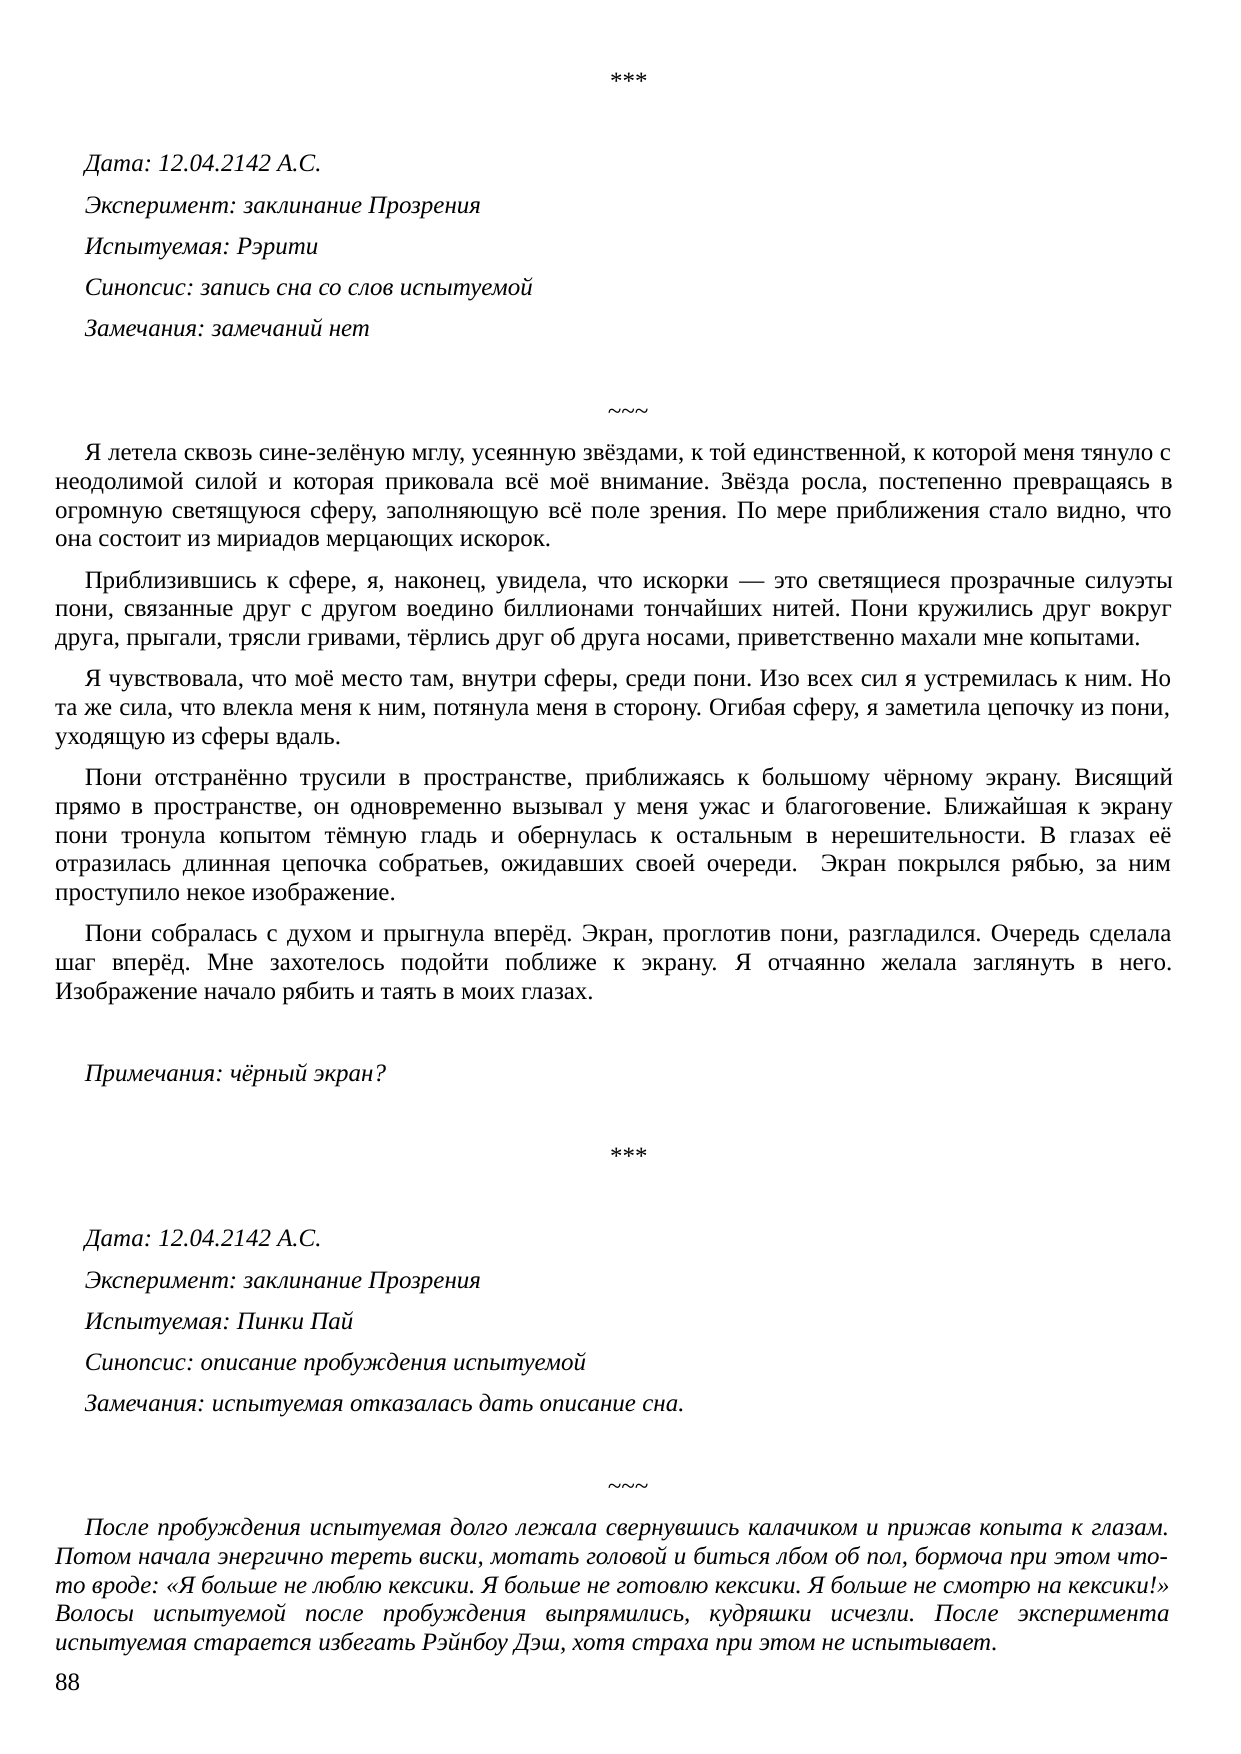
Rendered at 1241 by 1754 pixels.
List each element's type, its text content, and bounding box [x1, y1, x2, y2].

text Эксперимент: заклинание Прозрения [55, 190, 1173, 218]
text Я чувствовала, что моё место там, внутри сферы, среди пони. Изо всех сил я устремилась к ним. Но та же сила, что влекла меня к ним, потянула меня в сторону. Огибая сферу, я заметила цепочку из пони, уходящую из сферы вдаль. [55, 663, 1173, 750]
text Испытуемая: Рэрити [55, 231, 1173, 260]
text Испытуемая: Пинки Пай [55, 1306, 1173, 1335]
text Синопсис: описание пробуждения испытуемой [55, 1347, 1173, 1376]
text Примечания: чёрный экран? [55, 1058, 1173, 1087]
text ~~~ [55, 396, 1173, 425]
text Дата: 12.04.2142 А.С. [55, 148, 1173, 177]
text Я летела сквозь сине-зелёную мглу, усеянную звёздами, к той единственной, к которой меня тянуло с неодолимой силой и которая приковала всё моё внимание. Звёзда росла, постепенно превращаясь в огромную светящуюся сферу, заполняющую всё поле зрения. По мере приближения стало видно, что она состоит из мириадов мерцающих искорок. [55, 437, 1173, 552]
text Пони собралась с духом и прыгнула вперёд. Экран, проглотив пони, разгладился. Очередь сделала шаг вперёд. Мне захотелось подойти поближе к экрану. Я отчаянно желала заглянуть в него. Изображение начало рябить и таять в моих глазах. [55, 918, 1173, 1005]
text *** [55, 1141, 1173, 1170]
text Синопсис: запись сна со слов испытуемой [55, 272, 1173, 301]
text Приблизившись к сфере, я, наконец, увидела, что искорки — это светящиеся прозрачные силуэты пони, связанные друг с другом воедино биллионами тончайших нитей. Пони кружились друг вокруг друга, прыгали, трясли гривами, тёрлись друг об друга носами, приветственно махали мне копытами. [55, 565, 1173, 651]
text Пони отстранённо трусили в пространстве, приближаясь к большому чёрному экрану. Висящий прямо в пространстве, он одновременно вызывал у меня ужас и благоговение. Ближайшая к экрану пони тронула копытом тёмную гладь и обернулась к остальным в нерешительности. В глазах её отразилась длинная цепочка собратьев, ожидавших своей очереди. Экран покрылся рябью, за ним проступило некое изображение. [55, 762, 1173, 906]
text Замечания: замечаний нет [55, 313, 1173, 342]
text *** [55, 66, 1173, 95]
text ~~~ [55, 1471, 1173, 1500]
text Эксперимент: заклинание Прозрения [55, 1265, 1173, 1293]
text Замечания: испытуемая отказалась дать описание сна. [55, 1388, 1173, 1417]
text После пробуждения испытуемая долго лежала свернувшись калачиком и прижав копыта к глазам. Потом начала энергично тереть виски, мотать головой и биться лбом об пол, бормоча при этом что-то вроде: «Я больше не люблю кексики. Я больше не готовлю кексики. Я больше не смотрю на кексики!» Волосы испытуемой после пробуждения выпрямились, кудряшки исчезли. После эксперимента испытуемая старается избегать Рэйнбоу Дэш, хотя страха при этом не испытывает. [55, 1512, 1173, 1656]
text Дата: 12.04.2142 А.С. [55, 1223, 1173, 1252]
